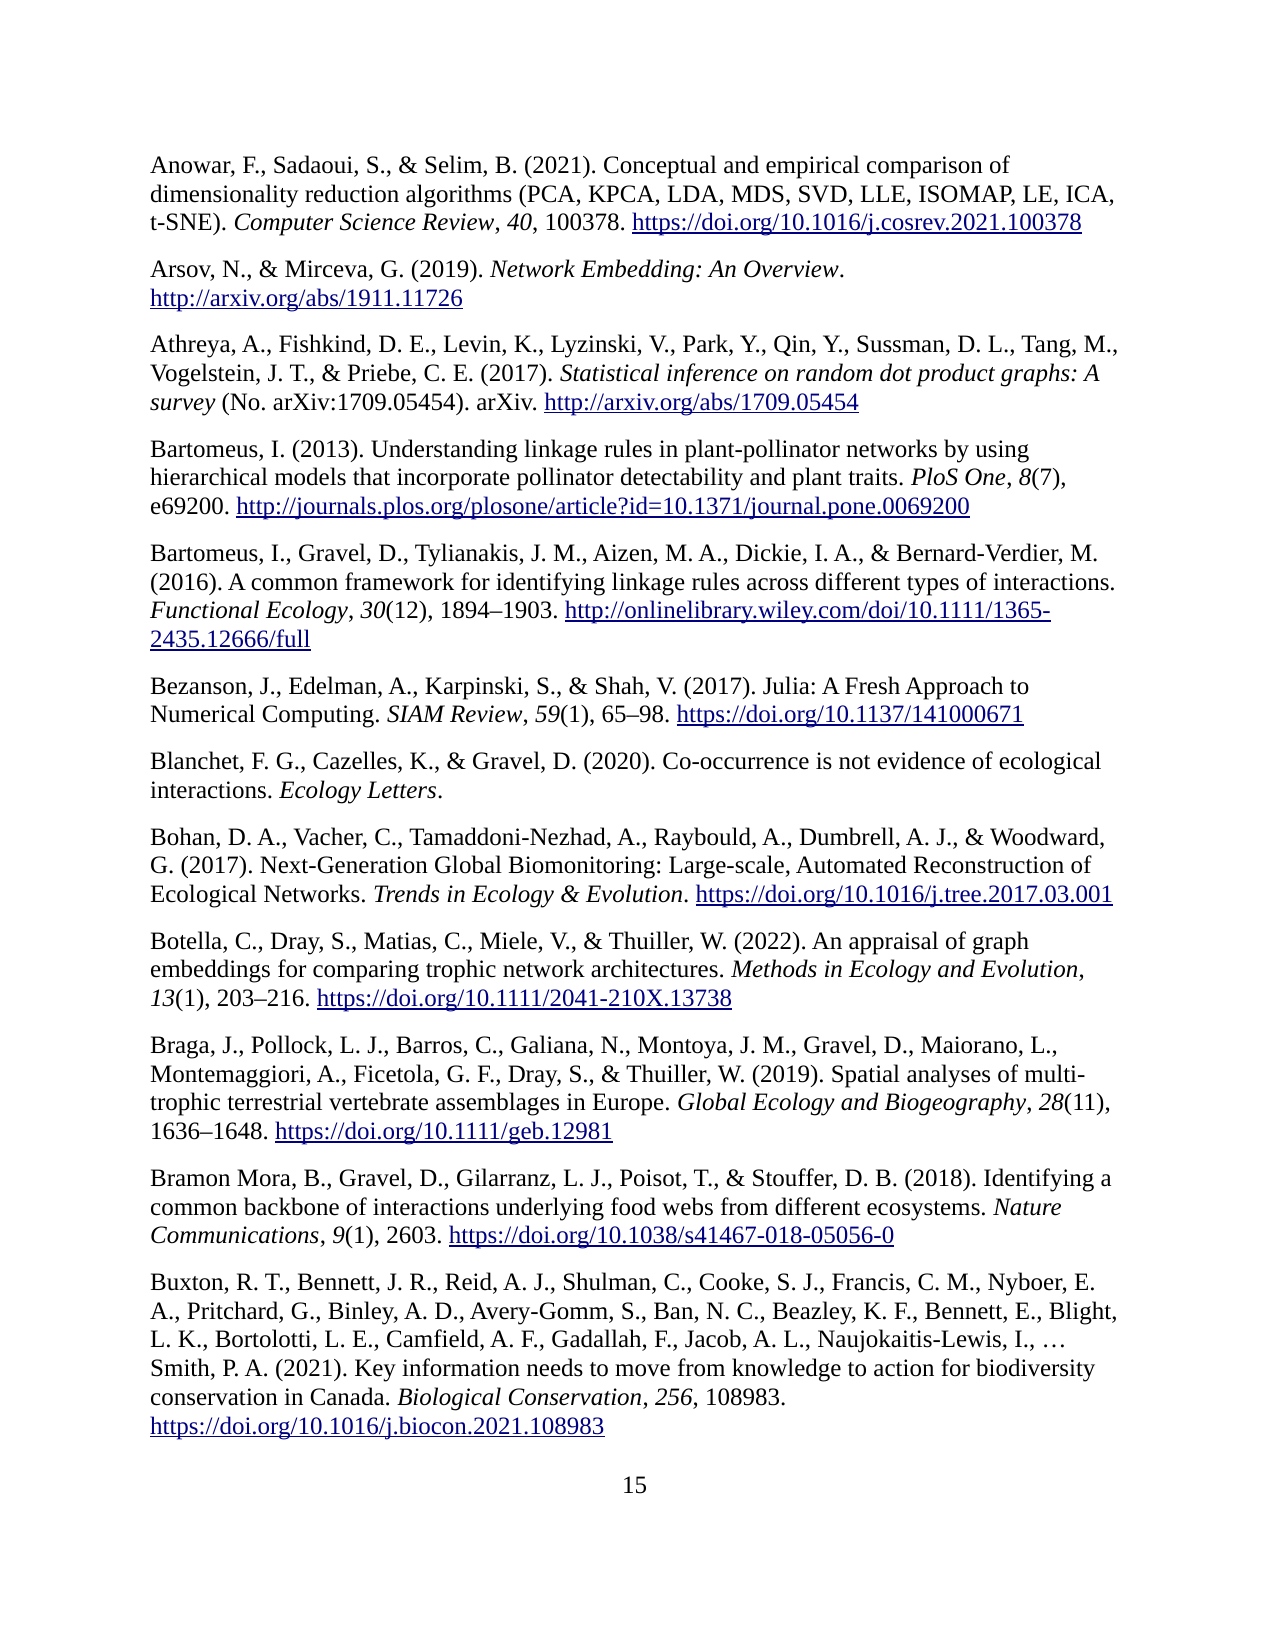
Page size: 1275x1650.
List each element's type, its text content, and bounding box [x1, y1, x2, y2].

text Bartomeus, I., Gravel, D., Tylianakis, J. M., Aizen, M. A., Dickie, I. A., & Bernard-Verdier, M. (2016). A common framework for identifying linkage rules across different types of interactions. Functional Ecology, 30(12), 1894–1903. http://onlinelibrary.wiley.com/doi/10.1111/1365-2435.12666/full [150, 538, 1125, 653]
text Buxton, R. T., Bennett, J. R., Reid, A. J., Shulman, C., Cooke, S. J., Francis, C. M., Nyboer, E. A., Pritchard, G., Binley, A. D., Avery-Gomm, S., Ban, N. C., Beazley, K. F., Bennett, E., Blight, L. K., Bortolotti, L. E., Camfield, A. F., Gadallah, F., Jacob, A. L., Naujokaitis-Lewis, I., … Smith, P. A. (2021). Key information needs to move from knowledge to action for biodiversity conservation in Canada. Biological Conservation, 256, 108983. https://doi.org/10.1016/j.biocon.2021.108983 [150, 1267, 1125, 1439]
text Botella, C., Dray, S., Matias, C., Miele, V., & Thuiller, W. (2022). An appraisal of graph embeddings for comparing trophic network architectures. Methods in Ecology and Evolution, 13(1), 203–216. https://doi.org/10.1111/2041-210X.13738 [150, 926, 1125, 1012]
text Athreya, A., Fishkind, D. E., Levin, K., Lyzinski, V., Park, Y., Qin, Y., Sussman, D. L., Tang, M., Vogelstein, J. T., & Priebe, C. E. (2017). Statistical inference on random dot product graphs: A survey (No. arXiv:1709.05454). arXiv. http://arxiv.org/abs/1709.05454 [150, 329, 1125, 416]
text Blanchet, F. G., Cazelles, K., & Gravel, D. (2020). Co-occurrence is not evidence of ecological interactions. Ecology Letters. [150, 746, 1125, 804]
text Bramon Mora, B., Gravel, D., Gilarranz, L. J., Poisot, T., & Stouffer, D. B. (2018). Identifying a common backbone of interactions underlying food webs from different ecosystems. Nature Communications, 9(1), 2603. https://doi.org/10.1038/s41467-018-05056-0 [150, 1163, 1125, 1249]
text Braga, J., Pollock, L. J., Barros, C., Galiana, N., Montoya, J. M., Gravel, D., Maiorano, L., Montemaggiori, A., Ficetola, G. F., Dray, S., & Thuiller, W. (2019). Spatial analyses of multi-trophic terrestrial vertebrate assemblages in Europe. Global Ecology and Biogeography, 28(11), 1636–1648. https://doi.org/10.1111/geb.12981 [150, 1030, 1125, 1145]
text Bohan, D. A., Vacher, C., Tamaddoni-Nezhad, A., Raybould, A., Dumbrell, A. J., & Woodward, G. (2017). Next-Generation Global Biomonitoring: Large-scale, Automated Reconstruction of Ecological Networks. Trends in Ecology & Evolution. https://doi.org/10.1016/j.tree.2017.03.001 [150, 822, 1125, 908]
text Arsov, N., & Mirceva, G. (2019). Network Embedding: An Overview. http://arxiv.org/abs/1911.11726 [150, 254, 1125, 312]
text Anowar, F., Sadaoui, S., & Selim, B. (2021). Conceptual and empirical comparison of dimensionality reduction algorithms (PCA, KPCA, LDA, MDS, SVD, LLE, ISOMAP, LE, ICA, t-SNE). Computer Science Review, 40, 100378. https://doi.org/10.1016/j.cosrev.2021.100378 [150, 150, 1125, 236]
text Bartomeus, I. (2013). Understanding linkage rules in plant-pollinator networks by using hierarchical models that incorporate pollinator detectability and plant traits. PloS One, 8(7), e69200. http://journals.plos.org/plosone/article?id=10.1371/journal.pone.0069200 [150, 434, 1125, 520]
text Bezanson, J., Edelman, A., Karpinski, S., & Shah, V. (2017). Julia: A Fresh Approach to Numerical Computing. SIAM Review, 59(1), 65–98. https://doi.org/10.1137/141000671 [150, 671, 1125, 728]
